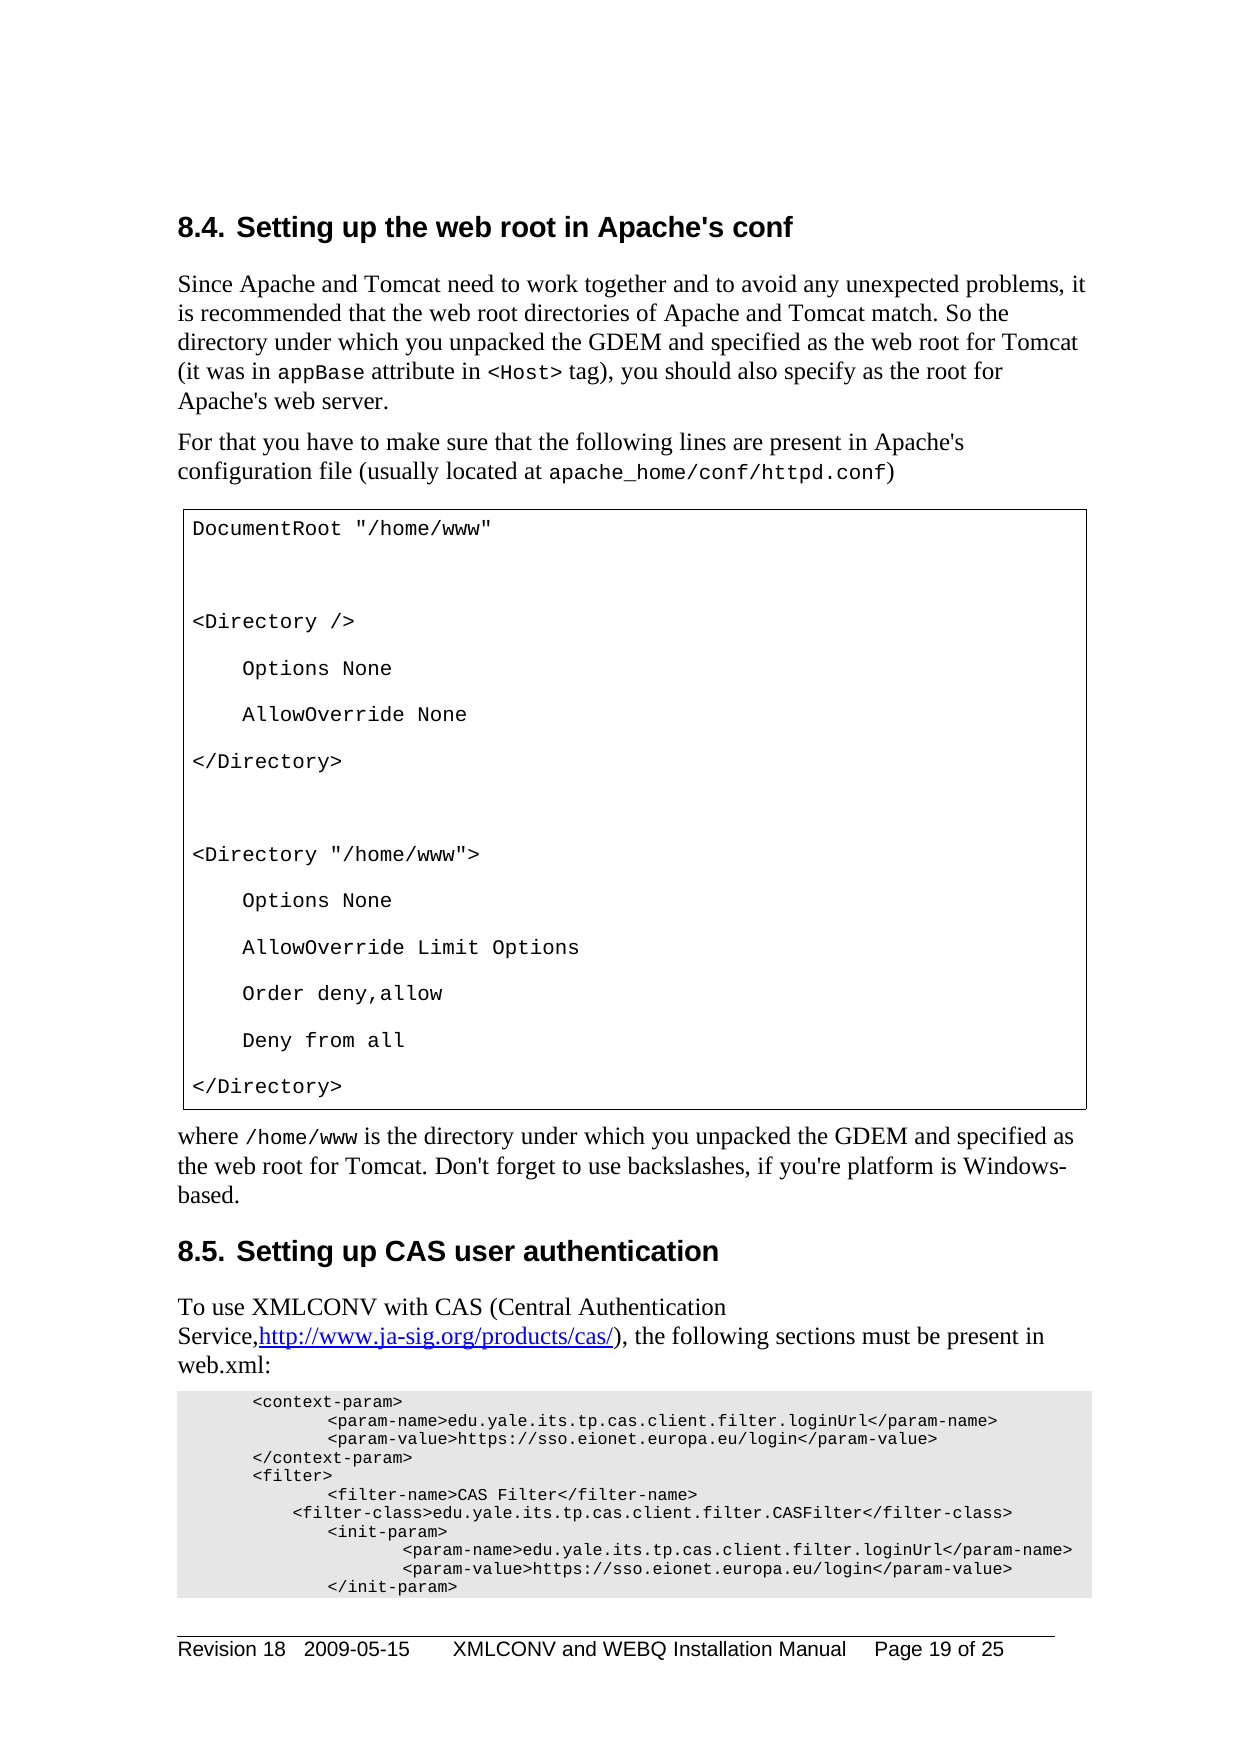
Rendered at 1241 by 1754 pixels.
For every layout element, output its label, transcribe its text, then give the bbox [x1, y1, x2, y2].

text <Directory "/home/www"> [184, 835, 1086, 867]
list <filter> [177, 1468, 1092, 1487]
text <Directory /> [184, 602, 1086, 634]
subtitle Setting up CAS user authentication [177, 1234, 1092, 1267]
list <param-name>edu.yale.its.tp.cas.client.filter.loginUrl</param-name> [177, 1542, 1092, 1561]
text Options None [184, 649, 1086, 681]
list <param-name>edu.yale.its.tp.cas.client.filter.loginUrl</param-name> [177, 1412, 1092, 1431]
text To use XMLCONV with CAS (Central Authentication Service,http://www.ja-sig.org/products/cas/), the following sections must be present in web.xml: [177, 1292, 1092, 1379]
list <param-value>https://sso.eionet.europa.eu/login</param-value> [177, 1431, 1092, 1449]
text DocumentRoot "/home/www" [184, 510, 1086, 541]
list <init-param> [177, 1524, 1092, 1542]
text Deny from all [184, 1021, 1086, 1053]
subtitle Setting up the web root in Apache's conf [177, 210, 1092, 244]
text </Directory> [184, 742, 1086, 774]
list </init-param> [177, 1579, 1092, 1598]
list <filter-name>CAS Filter</filter-name> [177, 1487, 1092, 1505]
text where /home/www is the directory under which you unpacked the GDEM and specified as the web root for Tomcat. Don't forget to use backslashes, if you're platform is Windows-based. [177, 1121, 1092, 1209]
text Since Apache and Tomcat need to work together and to avoid any unexpected problems, it is recommended that the web root directories of Apache and Tomcat match. So the directory under which you unpacked the GDEM and specified as the web root for Tomcat (it was in appBase attribute in <Host> tag), you should also specify as the root for Apache's web server. [177, 269, 1092, 415]
list <filter-class>edu.yale.its.tp.cas.client.filter.CASFilter</filter-class> [177, 1505, 1092, 1524]
list </context-param> [177, 1449, 1092, 1468]
text Order deny,allow [184, 975, 1086, 1007]
list <context-param> [177, 1391, 1092, 1412]
text AllowOverride Limit Options [184, 928, 1086, 960]
text Options None [184, 882, 1086, 914]
list <param-value>https://sso.eionet.europa.eu/login</param-value> [177, 1561, 1092, 1579]
text For that you have to make sure that the following lines are present in Apache's configuration file (usually located at apache_home/conf/httpd.conf) [177, 427, 1092, 486]
text </Directory> [184, 1068, 1086, 1109]
text AllowOverride None [184, 696, 1086, 727]
